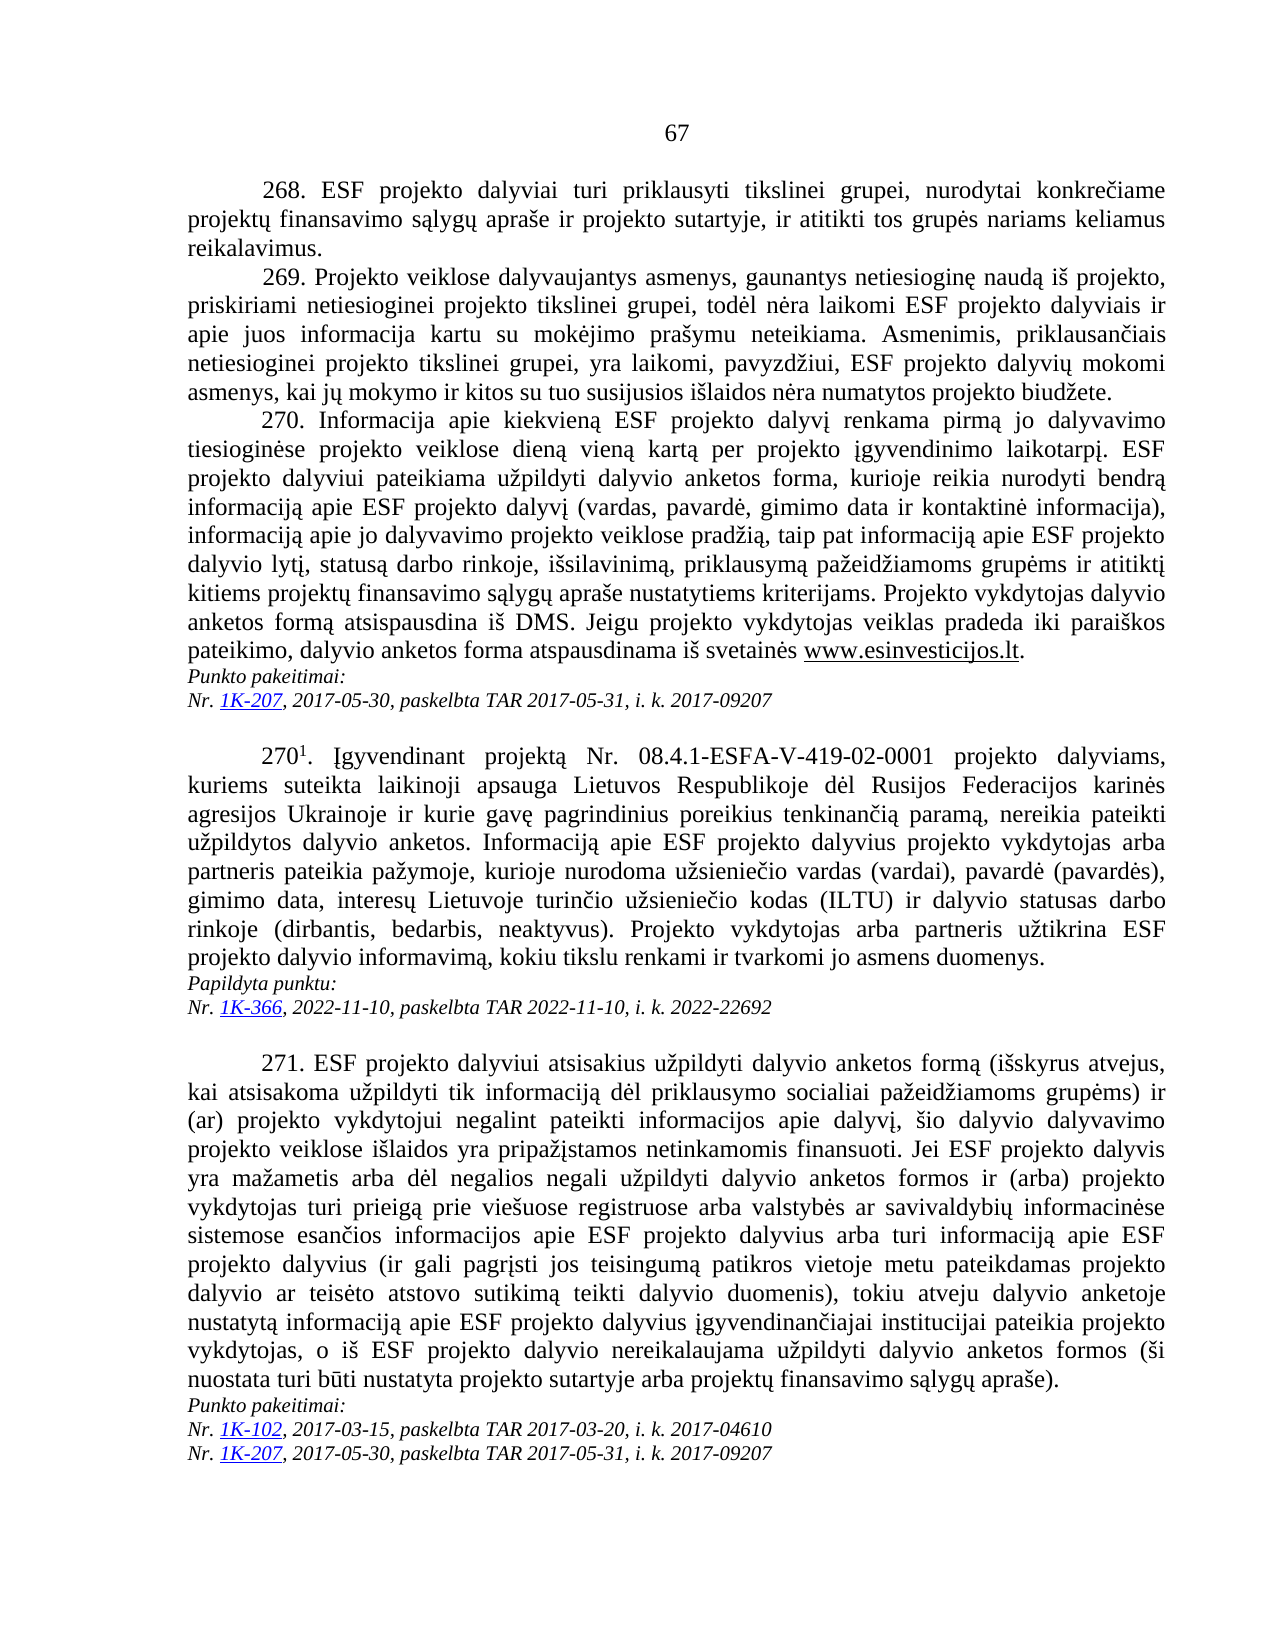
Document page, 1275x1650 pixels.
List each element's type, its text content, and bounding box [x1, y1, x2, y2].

text Nr. 1K-207, 2017-05-30, paskelbta TAR 2017-05-31, i. k. 2017-09207 [187, 1441, 1167, 1465]
text Nr. 1K-102, 2017-03-15, paskelbta TAR 2017-03-20, i. k. 2017-04610 [187, 1417, 1167, 1441]
text 270. Informacija apie kiekvieną ESF projekto dalyvį renkama pirmą jo dalyvavimo tiesioginėse projekto veiklose dieną vieną kartą per projekto įgyvendinimo laikotarpį. ESF projekto dalyviui pateikiama užpildyti dalyvio anketos forma, kurioje reikia nurodyti bendrą informaciją apie ESF projekto dalyvį (vardas, pavardė, gimimo data ir kontaktinė informacija), informaciją apie jo dalyvavimo projekto veiklose pradžią, taip pat informaciją apie ESF projekto dalyvio lytį, statusą darbo rinkoje, išsilavinimą, priklausymą pažeidžiamoms grupėms ir atitiktį kitiems projektų finansavimo sąlygų apraše nustatytiems kriterijams. Projekto vykdytojas dalyvio anketos formą atsispausdina iš DMS. Jeigu projekto vykdytojas veiklas pradeda iki paraiškos pateikimo, dalyvio anketos forma atspausdinama iš svetainės www.esinvesticijos.lt. [187, 406, 1167, 664]
text Punkto pakeitimai: [187, 664, 1167, 688]
text 269. Projekto veiklose dalyvaujantys asmenys, gaunantys netiesioginę naudą iš projekto, priskiriami netiesioginei projekto tikslinei grupei, todėl nėra laikomi ESF projekto dalyviais ir apie juos informacija kartu su mokėjimo prašymu neteikiama. Asmenimis, priklausančiais netiesioginei projekto tikslinei grupei, yra laikomi, pavyzdžiui, ESF projekto dalyvių mokomi asmenys, kai jų mokymo ir kitos su tuo susijusios išlaidos nėra numatytos projekto biudžete. [187, 262, 1167, 406]
text 2701. Įgyvendinant projektą Nr. 08.4.1-ESFA-V-419-02-0001 projekto dalyviams, kuriems suteikta laikinoji apsauga Lietuvos Respublikoje dėl Rusijos Federacijos karinės agresijos Ukrainoje ir kurie gavę pagrindinius poreikius tenkinančią paramą, nereikia pateikti užpildytos dalyvio anketos. Informaciją apie ESF projekto dalyvius projekto vykdytojas arba partneris pateikia pažymoje, kurioje nurodoma užsieniečio vardas (vardai), pavardė (pavardės), gimimo data, interesų Lietuvoje turinčio užsieniečio kodas (ILTU) ir dalyvio statusas darbo rinkoje (dirbantis, bedarbis, neaktyvus). Projekto vykdytojas arba partneris užtikrina ESF projekto dalyvio informavimą, kokiu tikslu renkami ir tvarkomi jo asmens duomenys. [187, 741, 1167, 971]
text Nr. 1K-207, 2017-05-30, paskelbta TAR 2017-05-31, i. k. 2017-09207 [187, 688, 1167, 712]
text 268. ESF projekto dalyviai turi priklausyti tikslinei grupei, nurodytai konkrečiame projektų finansavimo sąlygų apraše ir projekto sutartyje, ir atitikti tos grupės nariams keliamus reikalavimus. [187, 176, 1167, 262]
text Papildyta punktu: [187, 971, 1167, 995]
text 271. ESF projekto dalyviui atsisakius užpildyti dalyvio anketos formą (išskyrus atvejus, kai atsisakoma užpildyti tik informaciją dėl priklausymo socialiai pažeidžiamoms grupėms) ir (ar) projekto vykdytojui negalint pateikti informacijos apie dalyvį, šio dalyvio dalyvavimo projekto veiklose išlaidos yra pripažįstamos netinkamomis finansuoti. Jei ESF projekto dalyvis yra mažametis arba dėl negalios negali užpildyti dalyvio anketos formos ir (arba) projekto vykdytojas turi prieigą prie viešuose registruose arba valstybės ar savivaldybių informacinėse sistemose esančios informacijos apie ESF projekto dalyvius arba turi informaciją apie ESF projekto dalyvius (ir gali pagrįsti jos teisingumą patikros vietoje metu pateikdamas projekto dalyvio ar teisėto atstovo sutikimą teikti dalyvio duomenis), tokiu atveju dalyvio anketoje nustatytą informaciją apie ESF projekto dalyvius įgyvendinančiajai institucijai pateikia projekto vykdytojas, o iš ESF projekto dalyvio nereikalaujama užpildyti dalyvio anketos formos (ši nuostata turi būti nustatyta projekto sutartyje arba projektų finansavimo sąlygų apraše). [187, 1048, 1167, 1393]
text Punkto pakeitimai: [187, 1393, 1167, 1417]
text Nr. 1K-366, 2022-11-10, paskelbta TAR 2022-11-10, i. k. 2022-22692 [187, 995, 1167, 1019]
